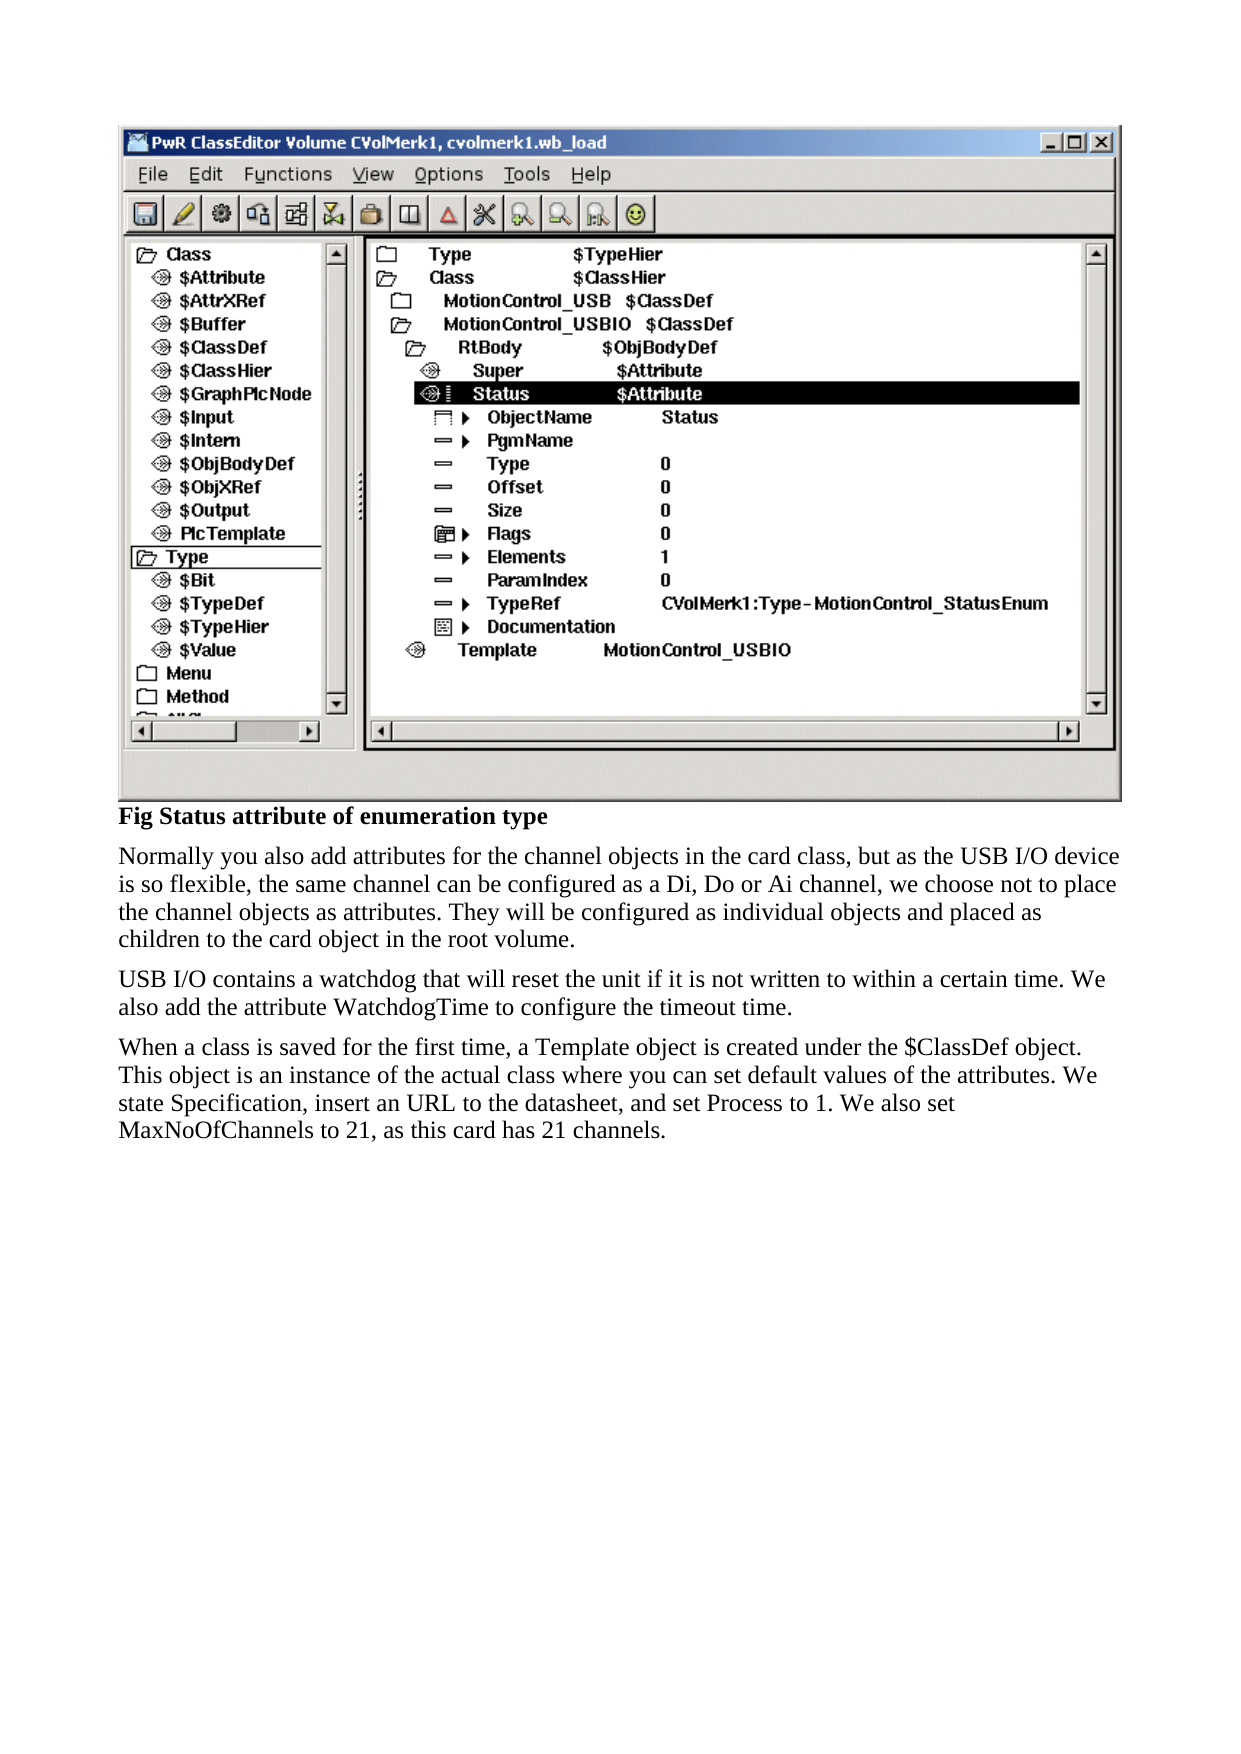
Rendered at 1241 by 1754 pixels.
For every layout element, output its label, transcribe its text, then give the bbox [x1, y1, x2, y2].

text USB I/O contains a watchdog that will reset the unit if it is not written to within a certain time. We also add the attribute WatchdogTime to configure the timeout time. [118, 966, 1122, 1021]
text Fig Status attribute of enumeration type [118, 802, 1122, 830]
text Normally you also add attributes for the channel objects in the card class, but as the USB I/O device is so flexible, the same channel can be configured as a Di, Do or Ai channel, we choose not to place the channel objects as attributes. They will be configured as individual objects and placed as children to the card object in the root volume. [118, 842, 1122, 953]
text When a class is saved for the first time, a Template object is created under the $ClassDef object. This object is an instance of the actual class where you can set default values of the attributes. We state Specification, insert an URL to the datasheet, and set Process to 1. We also set MaxNoOfChannels to 21, as this card has 21 channels. [118, 1033, 1122, 1144]
text [118, 118, 1122, 125]
picture [118, 125, 1122, 802]
